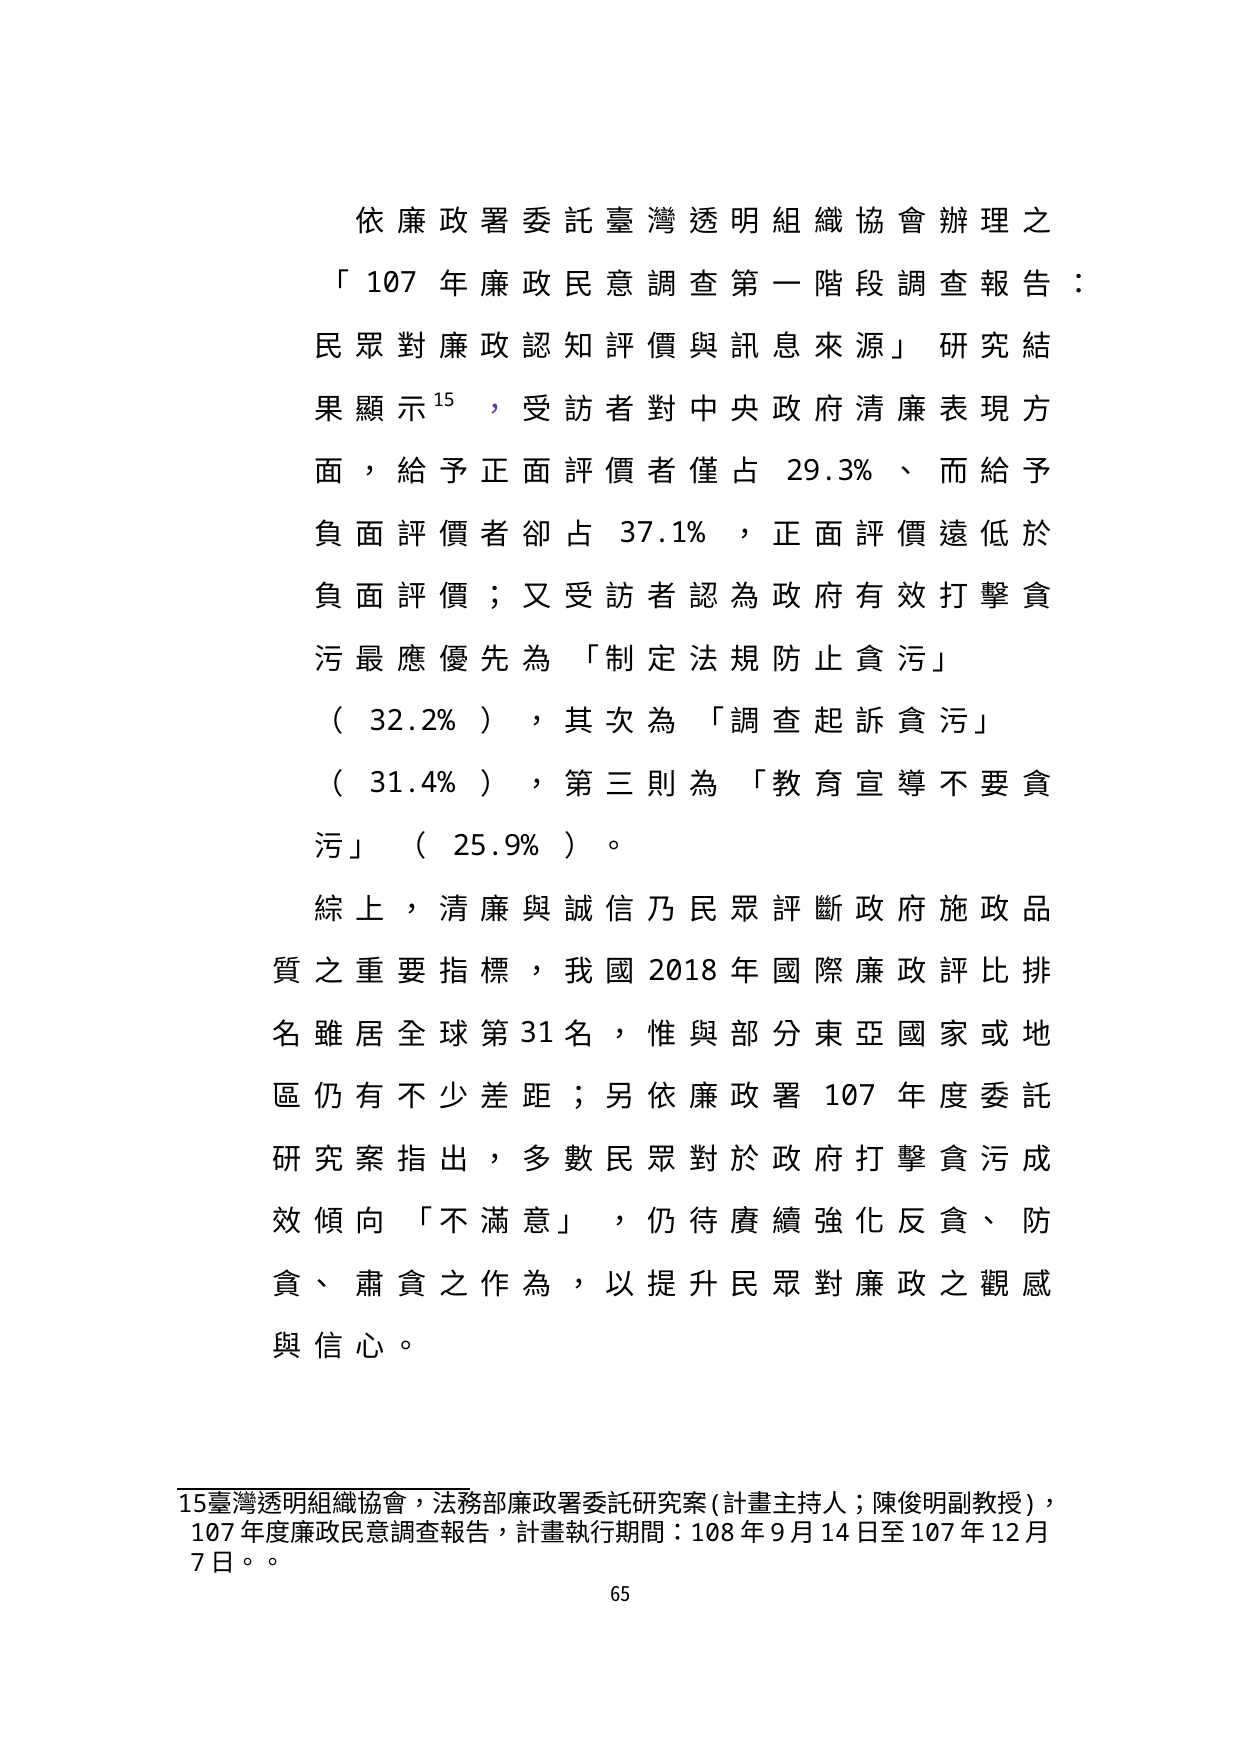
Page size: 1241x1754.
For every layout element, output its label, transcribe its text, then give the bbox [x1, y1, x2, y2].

text 綜上，清廉與誠信乃民眾評斷政府施政品質之重要指標，我國2018年國際廉政評比排名雖居全球第31名，惟與部分東亞國家或地區仍有不少差距；另依廉政署107年度委託研究案指出，多數民眾對於政府打擊貪污成效傾向「不滿意」，仍待賡續強化反貪、防貪、肅貪之作為，以提升民眾對廉政之觀感與信心。 [242, 865, 1058, 1365]
text 臺灣透明組織協會，法務部廉政署委託研究案(計畫主持人；陳俊明副教授)，107年度廉政民意調查報告，計畫執行期間：108年9月14日至107年12月7日。。 [177, 1489, 1063, 1577]
text 依廉政署委託臺灣透明組織協會辦理之「107年廉政民意調查第一階段調查報告：民眾對廉政認知評價與訊息來源」研究結果顯示，受訪者對中央政府清廉表現方面，給予正面評價者僅占29.3%、而給予負面評價者卻占37.1%，正面評價遠低於負面評價；又受訪者認為政府有效打擊貪污最應優先為「制定法規防止貪污」（32.2%），其次為「調查起訴貪污」（31.4%），第三則為「教育宣導不要貪污」（25.9%）。 [271, 177, 1058, 865]
